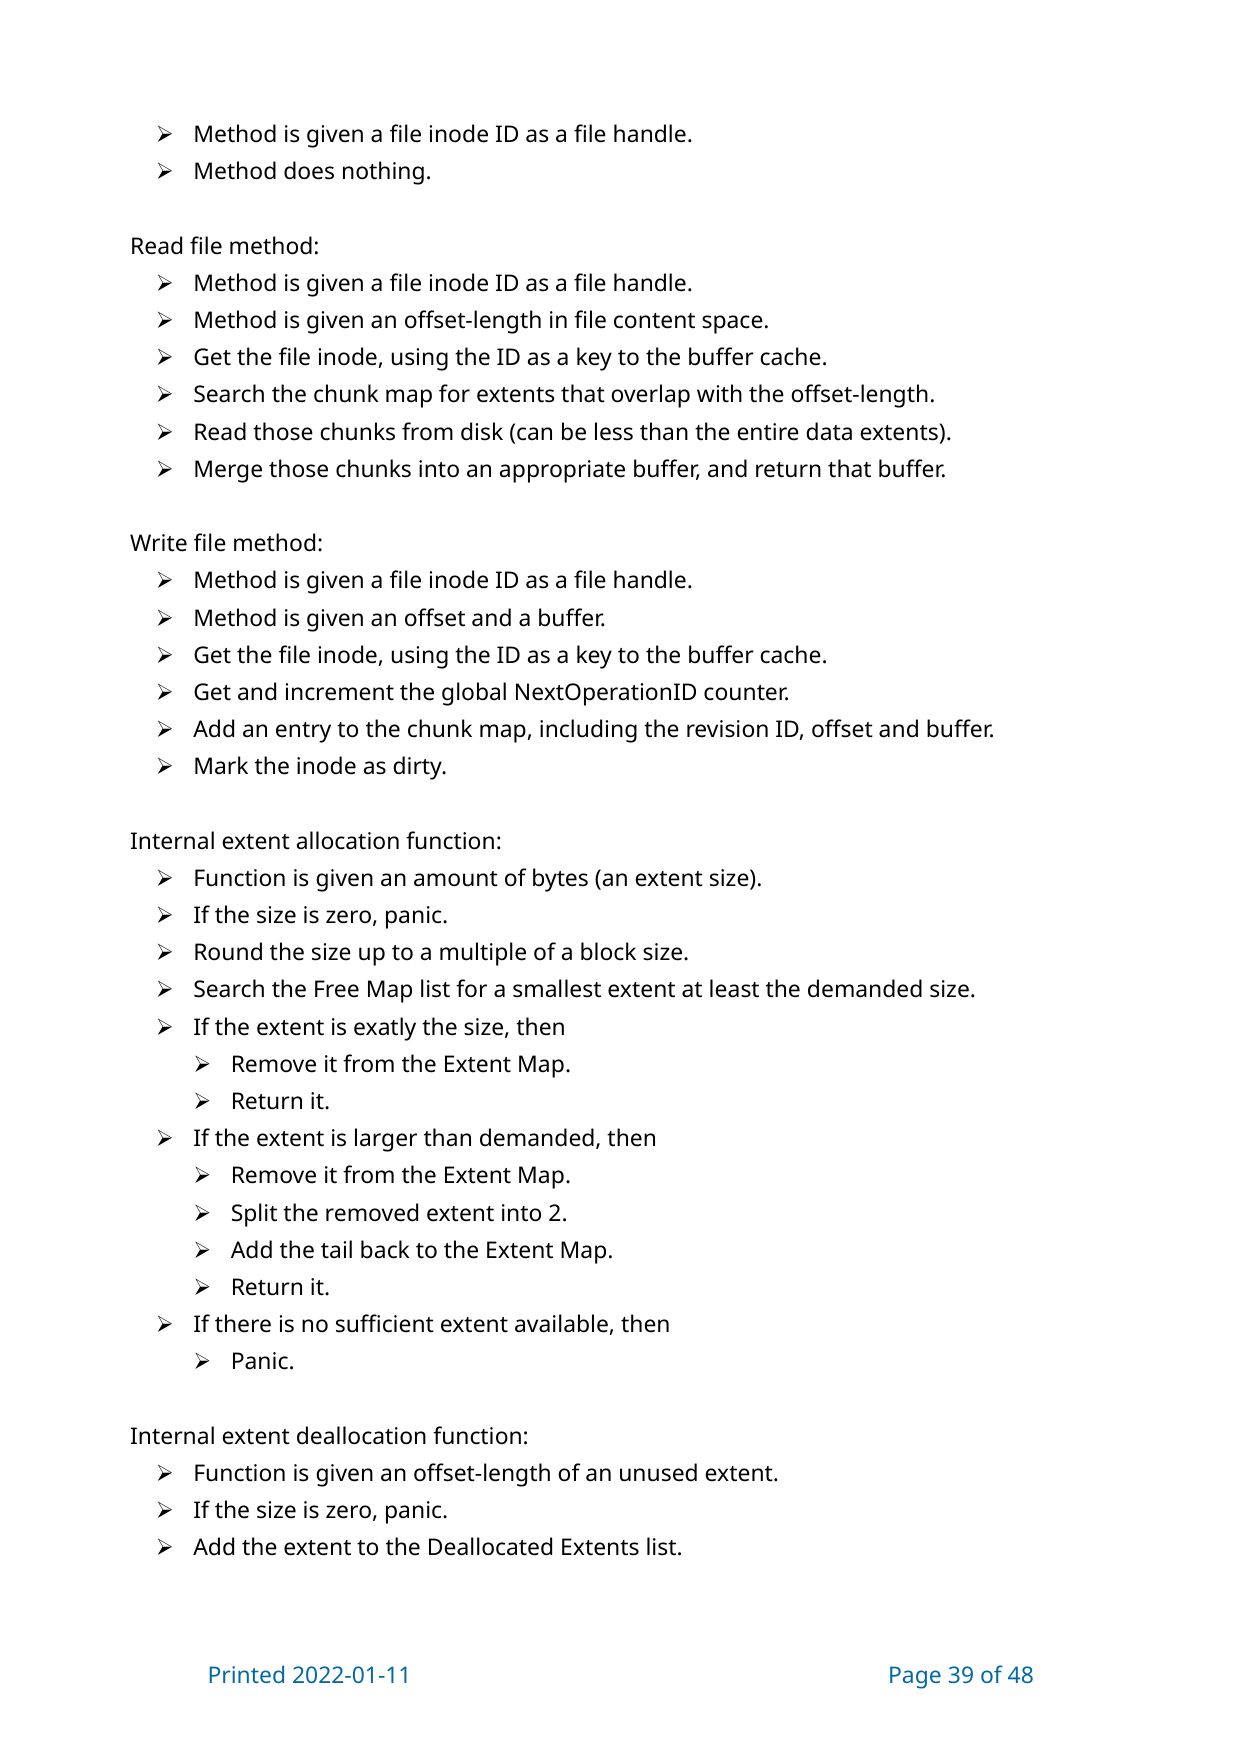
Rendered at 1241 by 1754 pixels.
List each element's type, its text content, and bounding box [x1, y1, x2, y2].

list Read those chunks from disk (can be less than the entire data extents). [156, 416, 1122, 447]
list Get the file inode, using the ID as a key to the buffer cache. [156, 639, 1122, 670]
list Mark the inode as dirty. [156, 750, 1122, 782]
list Add the extent to the Deallocated Extents list. [156, 1531, 1122, 1562]
list Method is given an offset and a buffer. [156, 602, 1122, 633]
list Method does nothing. [156, 155, 1122, 187]
text Internal extent allocation function: [118, 825, 1122, 856]
list If the size is zero, panic. [156, 899, 1122, 930]
text Read file method: [118, 230, 1122, 261]
list If there is no sufficient extent available, then [156, 1308, 1122, 1339]
list Add an entry to the chunk map, including the revision ID, offset and buffer. [156, 713, 1122, 744]
list Split the removed extent into 2. [193, 1197, 1122, 1228]
list Return it. [193, 1085, 1122, 1116]
list If the size is zero, panic. [156, 1494, 1122, 1525]
list Round the size up to a multiple of a block size. [156, 936, 1122, 967]
list Return it. [193, 1271, 1122, 1302]
list Function is given an offset-length of an unused extent. [156, 1457, 1122, 1488]
list Panic. [193, 1345, 1122, 1377]
list If the extent is exatly the size, then [156, 1011, 1122, 1042]
list Remove it from the Extent Map. [193, 1048, 1122, 1079]
list Merge those chunks into an appropriate buffer, and return that buffer. [156, 453, 1122, 484]
list Add the tail back to the Extent Map. [193, 1234, 1122, 1265]
list Remove it from the Extent Map. [193, 1159, 1122, 1191]
list Method is given an offset-length in file content space. [156, 304, 1122, 335]
list Method is given a file inode ID as a file handle. [156, 118, 1122, 149]
text Write file method: [118, 527, 1122, 558]
list Method is given a file inode ID as a file handle. [156, 267, 1122, 298]
list Search the Free Map list for a smallest extent at least the demanded size. [156, 973, 1122, 1005]
list If the extent is larger than demanded, then [156, 1122, 1122, 1153]
text Internal extent deallocation function: [118, 1420, 1122, 1451]
list Search the chunk map for extents that overlap with the offset-length. [156, 378, 1122, 410]
list Method is given a file inode ID as a file handle. [156, 564, 1122, 596]
list Function is given an amount of bytes (an extent size). [156, 862, 1122, 893]
list Get and increment the global NextOperationID counter. [156, 676, 1122, 707]
list Get the file inode, using the ID as a key to the buffer cache. [156, 341, 1122, 372]
